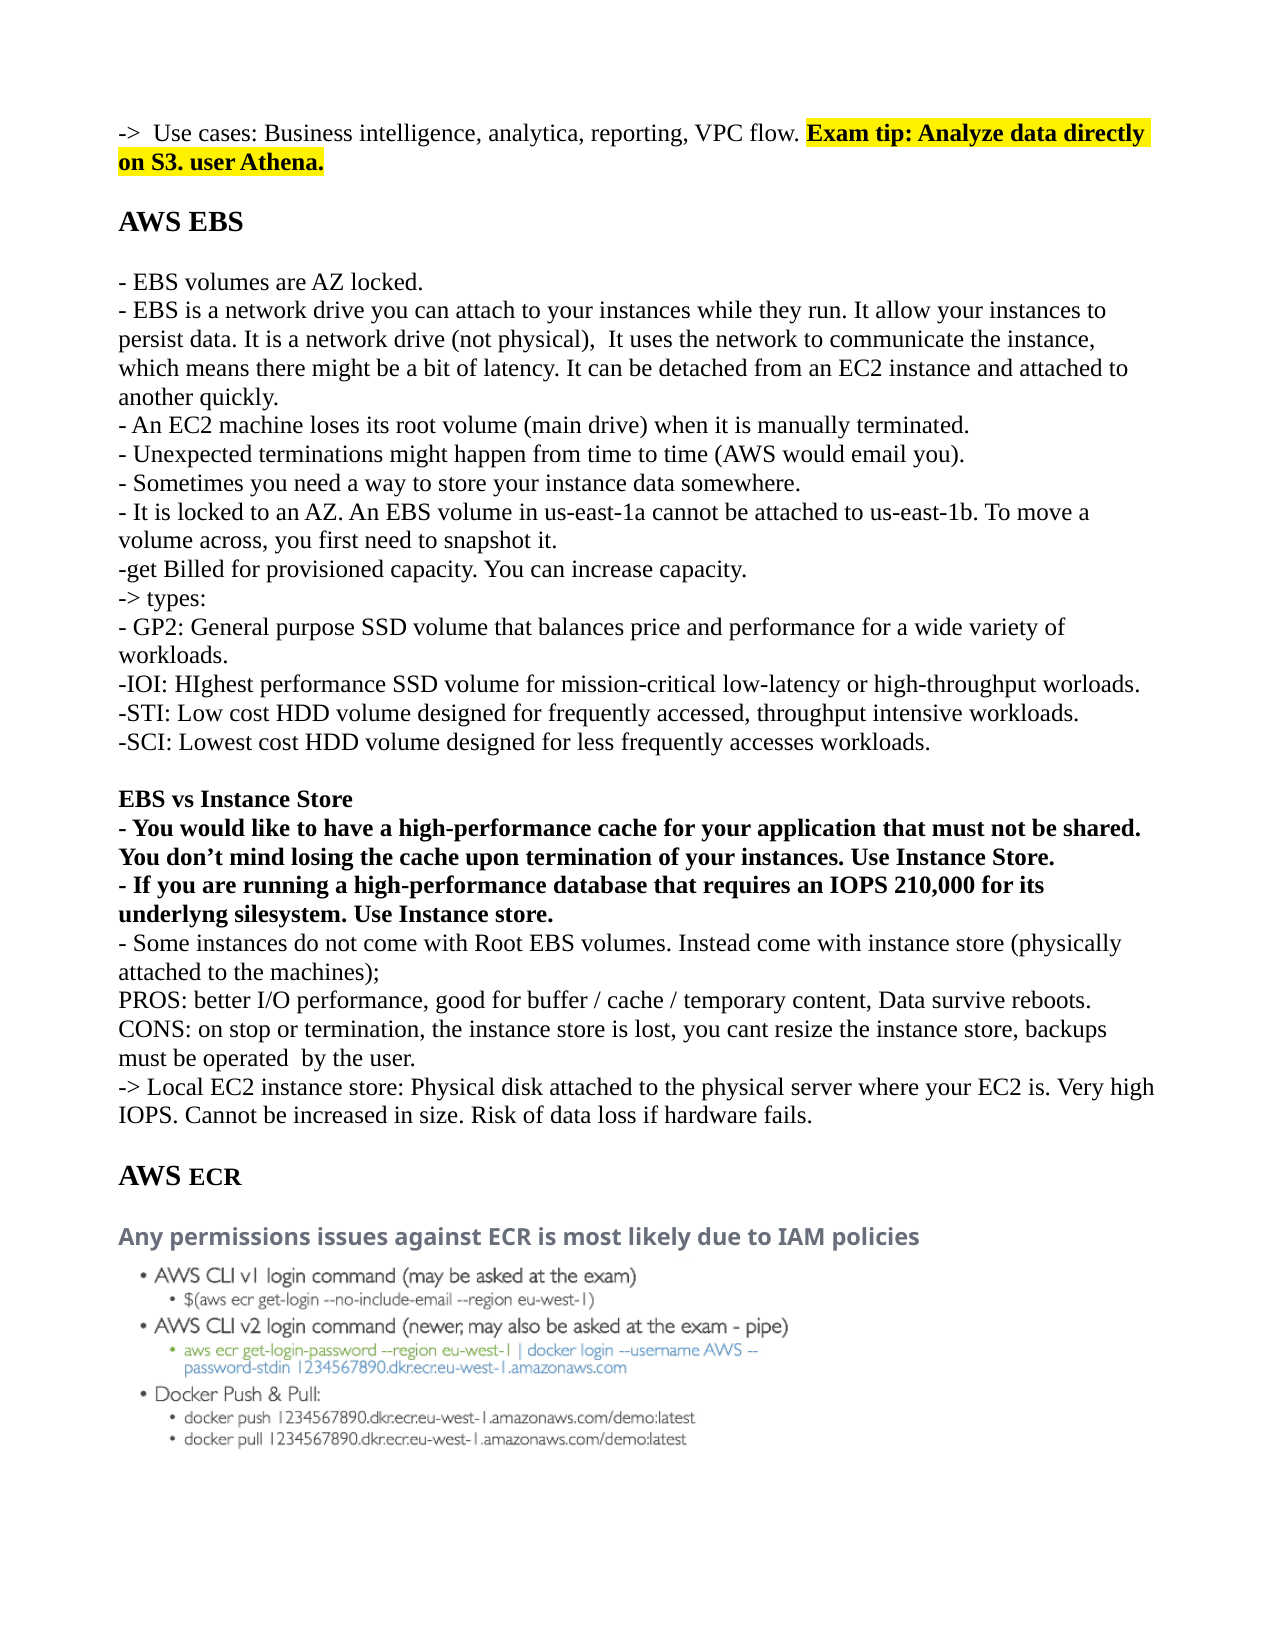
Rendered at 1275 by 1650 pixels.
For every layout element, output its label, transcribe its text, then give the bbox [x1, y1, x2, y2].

picture [123, 1261, 810, 1459]
text -> Local EC2 instance store: Physical disk attached to the physical server where your EC2 is. Very high IOPS. Cannot be increased in size. Risk of data loss if hardware fails. [118, 1072, 1157, 1129]
text Any permissions issues against ECR is most likely due to IAM policies [118, 1220, 1157, 1310]
text - Some instances do not come with Root EBS volumes. Instead come with instance store (physically attached to the machines); [118, 928, 1157, 985]
text - You would like to have a high-performance cache for your application that must not be shared. You don’t mind losing the cache upon termination of your instances. Use Instance Store. [118, 813, 1157, 870]
text -SCI: Lowest cost HDD volume designed for less frequently accesses workloads. [118, 727, 1157, 755]
text - GP2: General purpose SSD volume that balances price and performance for a wide variety of workloads. [118, 612, 1157, 669]
text -> Use cases: Business intelligence, analytica, reporting, VPC flow. Exam tip: Analyze data directly on S3. user Athena. [118, 118, 1157, 176]
text EBS vs Instance Store [118, 784, 1157, 813]
text -> types: [118, 583, 1157, 612]
text - EBS is a network drive you can attach to your instances while they run. It allow your instances to persist data. It is a network drive (not physical), It uses the network to communicate the instance, which means there might be a bit of latency. It can be detached from an EC2 instance and attached to another quickly. [118, 295, 1157, 410]
text PROS: better I/O performance, good for buffer / cache / temporary content, Data survive reboots. [118, 985, 1157, 1014]
text - Unexpected terminations might happen from time to time (AWS would email you). [118, 439, 1157, 468]
text - Sometimes you need a way to store your instance data somewhere. [118, 468, 1157, 497]
text -IOI: HIghest performance SSD volume for mission-critical low-latency or high-throughput worloads. [118, 669, 1157, 698]
text CONS: on stop or termination, the instance store is lost, you cant resize the instance store, backups must be operated by the user. [118, 1014, 1157, 1072]
text -get Billed for provisioned capacity. You can increase capacity. [118, 554, 1157, 583]
text - It is locked to an AZ. An EBS volume in us-east-1a cannot be attached to us-east-1b. To move a volume across, you first need to snapshot it. [118, 497, 1157, 554]
text -STI: Low cost HDD volume designed for frequently accessed, throughput intensive workloads. [118, 698, 1157, 727]
text - If you are running a high-performance database that requires an IOPS 210,000 for its underlyng silesystem. Use Instance store. [118, 870, 1157, 928]
text AWS EBS [118, 204, 1157, 238]
text - EBS volumes are AZ locked. [118, 267, 1157, 295]
text AWS ECR [118, 1158, 1157, 1191]
text - An EC2 machine loses its root volume (main drive) when it is manually terminated. [118, 410, 1157, 439]
